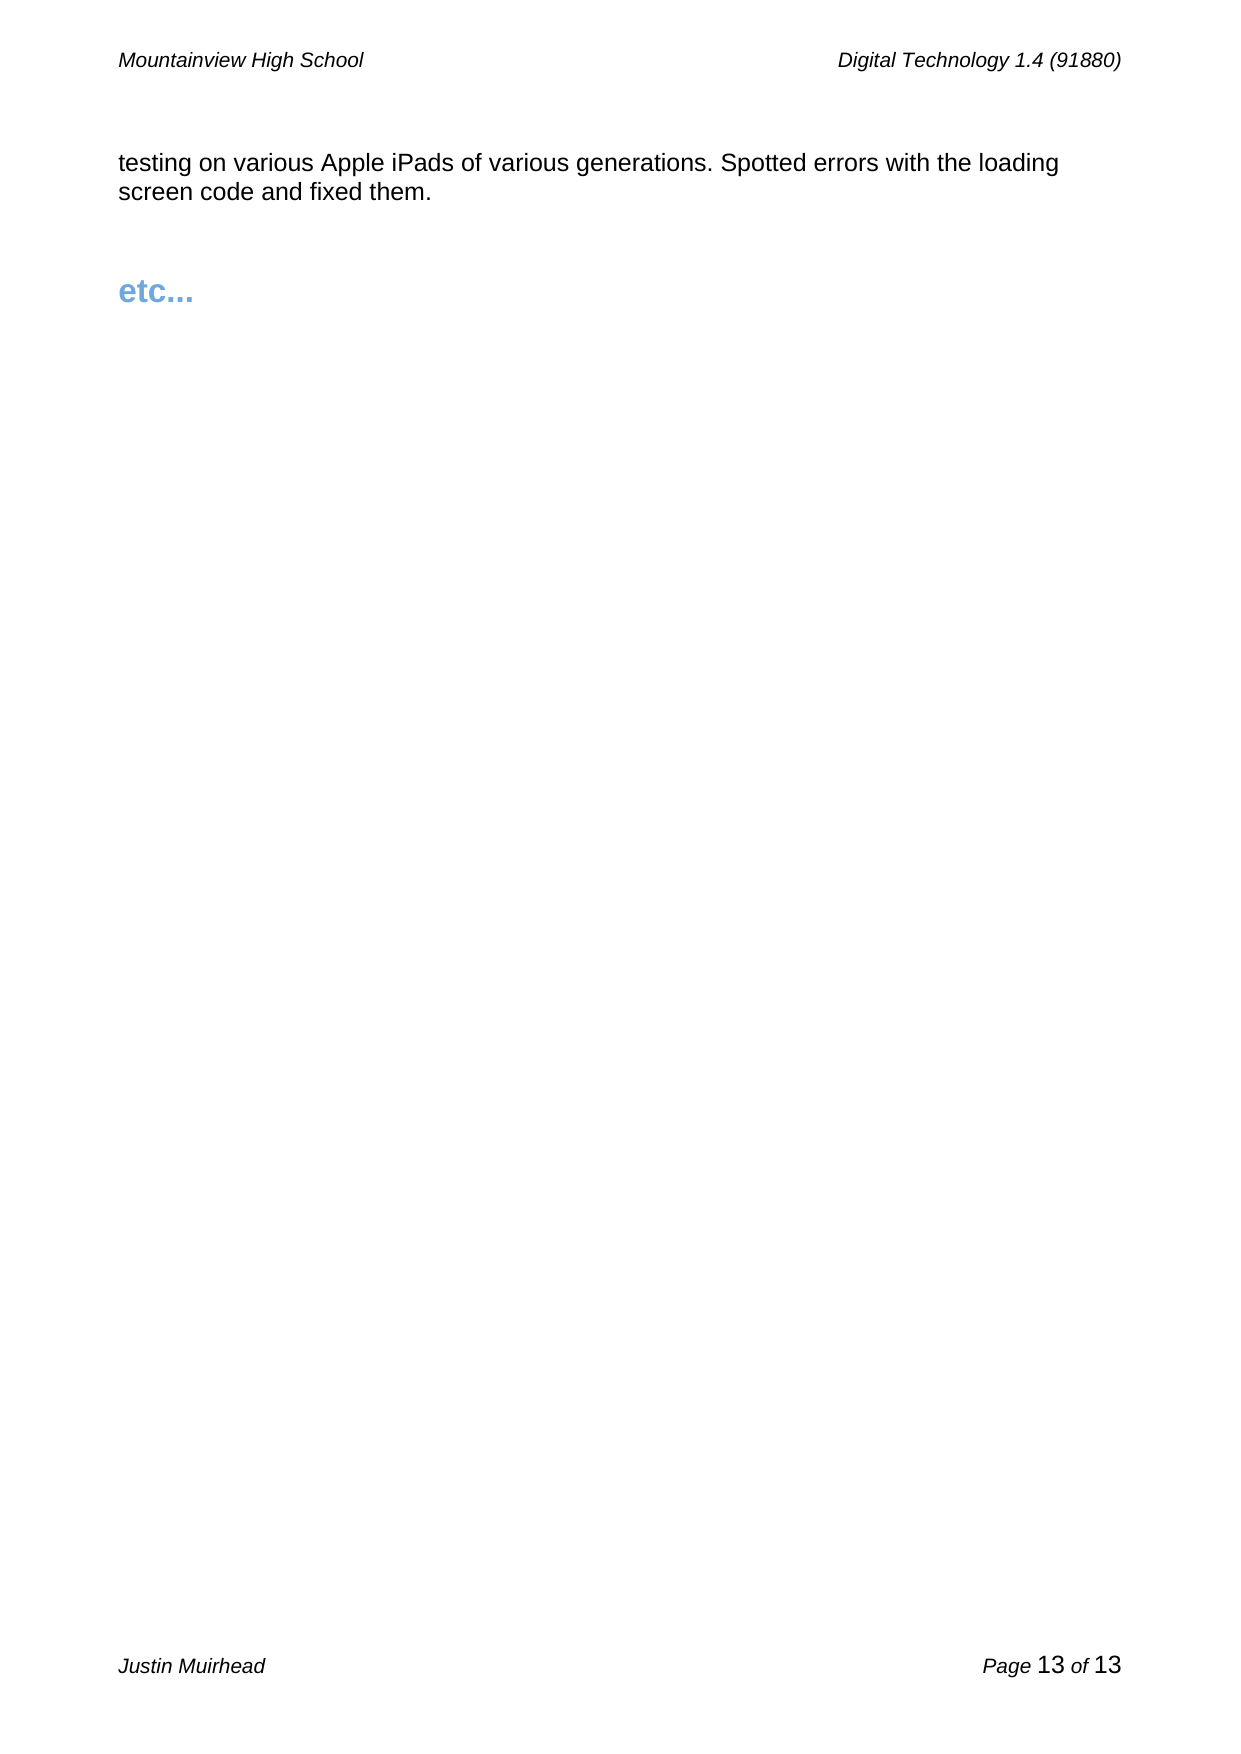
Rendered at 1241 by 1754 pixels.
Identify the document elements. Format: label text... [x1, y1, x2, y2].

subtitle etc... [118, 271, 1122, 310]
text testing on various Apple iPads of various generations. Spotted errors with the loading screen code and fixed them. [118, 148, 1122, 205]
